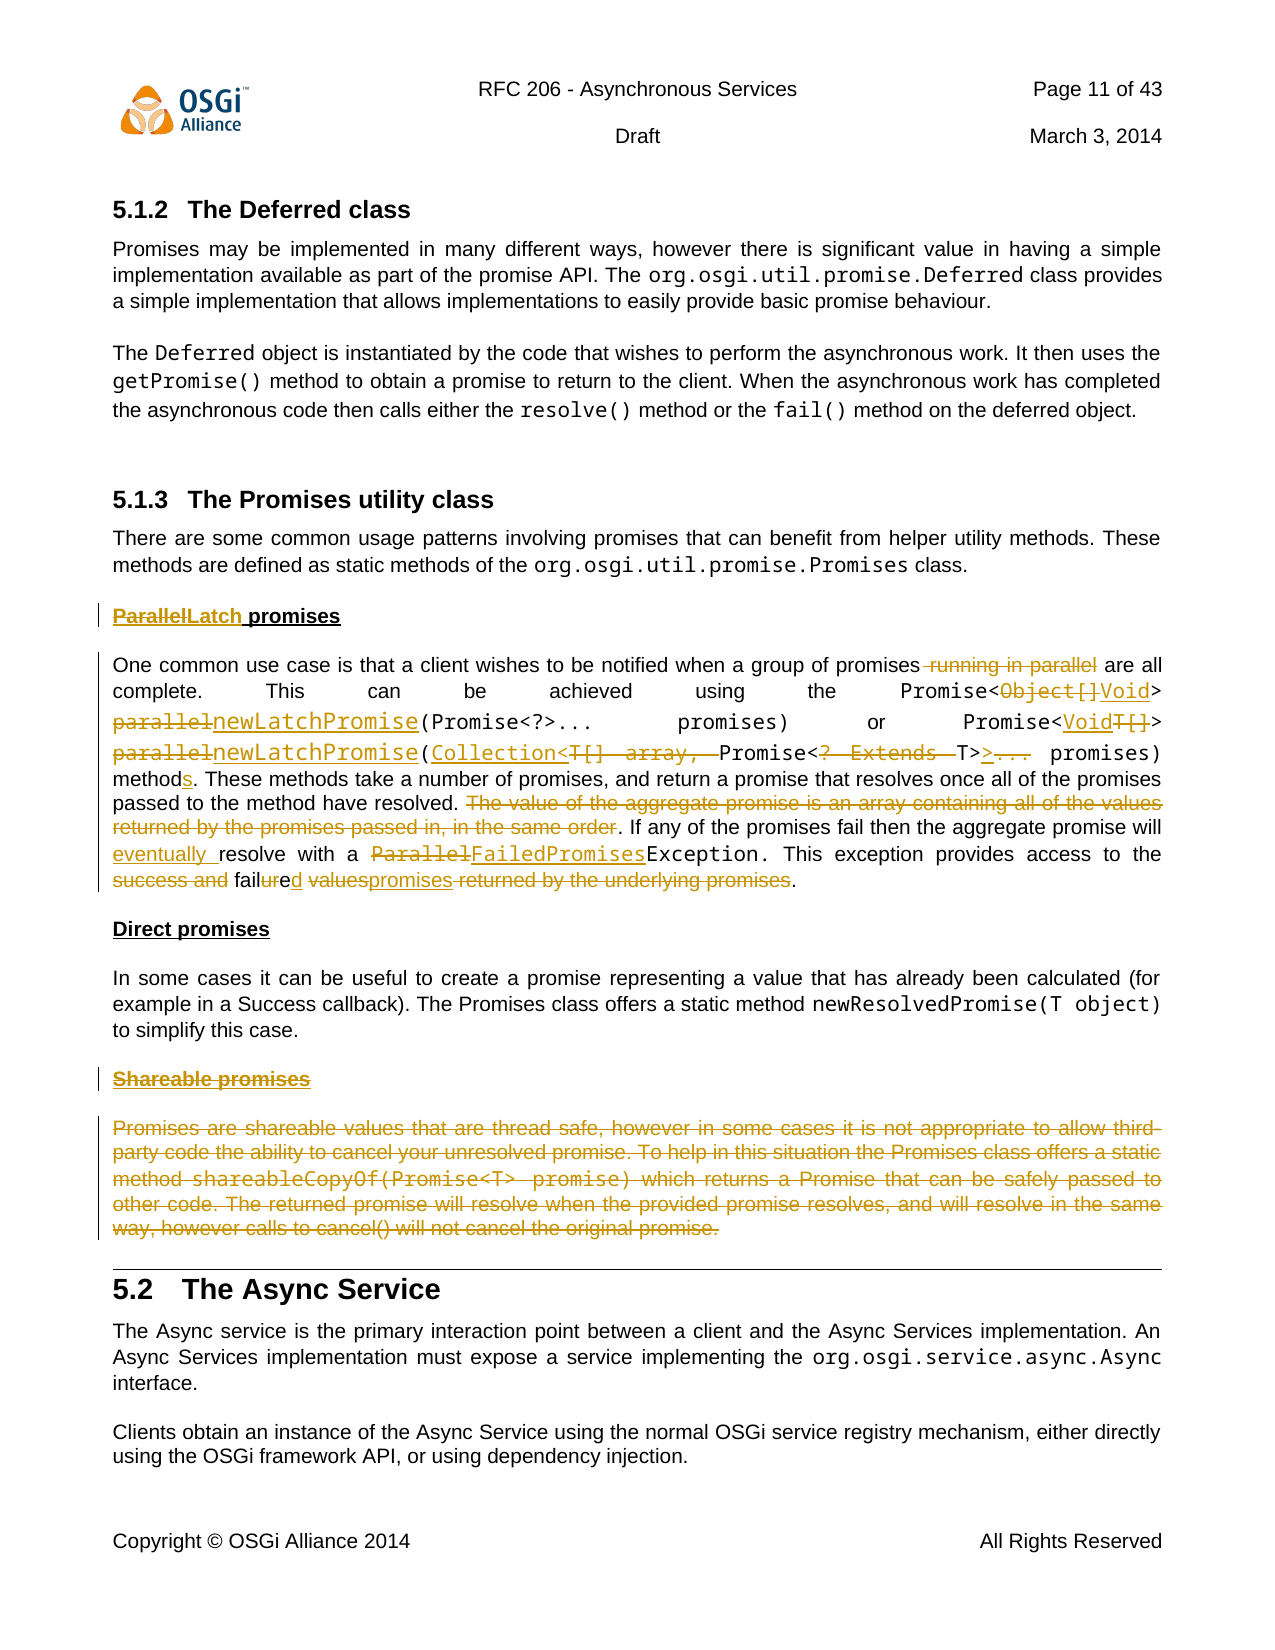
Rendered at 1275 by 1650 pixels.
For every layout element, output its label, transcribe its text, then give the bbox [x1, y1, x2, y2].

text Direct promises [112, 917, 1162, 941]
subtitle The Deferred class [112, 195, 1162, 224]
subtitle The Async Service [112, 1270, 1162, 1306]
text Clients obtain an instance of the Async Service using the normal OSGi service registry mechanism, either directly using the OSGi framework API, or using dependency injection. [112, 1420, 1162, 1468]
text The Deferred object is instantiated by the code that wishes to perform the asynchronous work. It then uses the getPromise() method to obtain a promise to return to the client. When the asynchronous work has completed the asynchronous code then calls either the resolve() method or the fail() method on the deferred object. [112, 338, 1162, 423]
picture [113, 78, 257, 142]
text One common use case is that a client wishes to be notified when a group of promises are all complete. This can be achieved using the Promise<Void> newLatchPromise(Promise<?>... promises) or Promise<Void> newLatchPromise(Collection<Promise<T>> promises) methods. These methods take a number of promises, and return a promise that resolves once all of the promises passed to the method have resolved. . If any of the promises fail then the aggregate promise will eventually resolve with a FailedPromisesException. This exception provides access to the failed promises. [112, 652, 1162, 892]
subtitle The Promises utility class [112, 485, 1162, 513]
text The Async service is the primary interaction point between a client and the Async Services implementation. An Async Services implementation must expose a service implementing the org.osgi.service.async.Async interface. [112, 1318, 1162, 1395]
text Promises may be implemented in many different ways, however there is significant value in having a simple implementation available as part of the promise API. The org.osgi.util.promise.Deferred class provides a simple implementation that allows implementations to easily provide basic promise behaviour. [112, 237, 1162, 313]
text Latch promises [112, 603, 1162, 627]
text In some cases it can be useful to create a promise representing a value that has already been calculated (for example in a Success callback). The Promises class offers a static method newResolvedPromise(T object) to simplify this case. [112, 966, 1162, 1042]
text There are some common usage patterns involving promises that can benefit from helper utility methods. These methods are defined as static methods of the org.osgi.util.promise.Promises class. [112, 526, 1162, 578]
